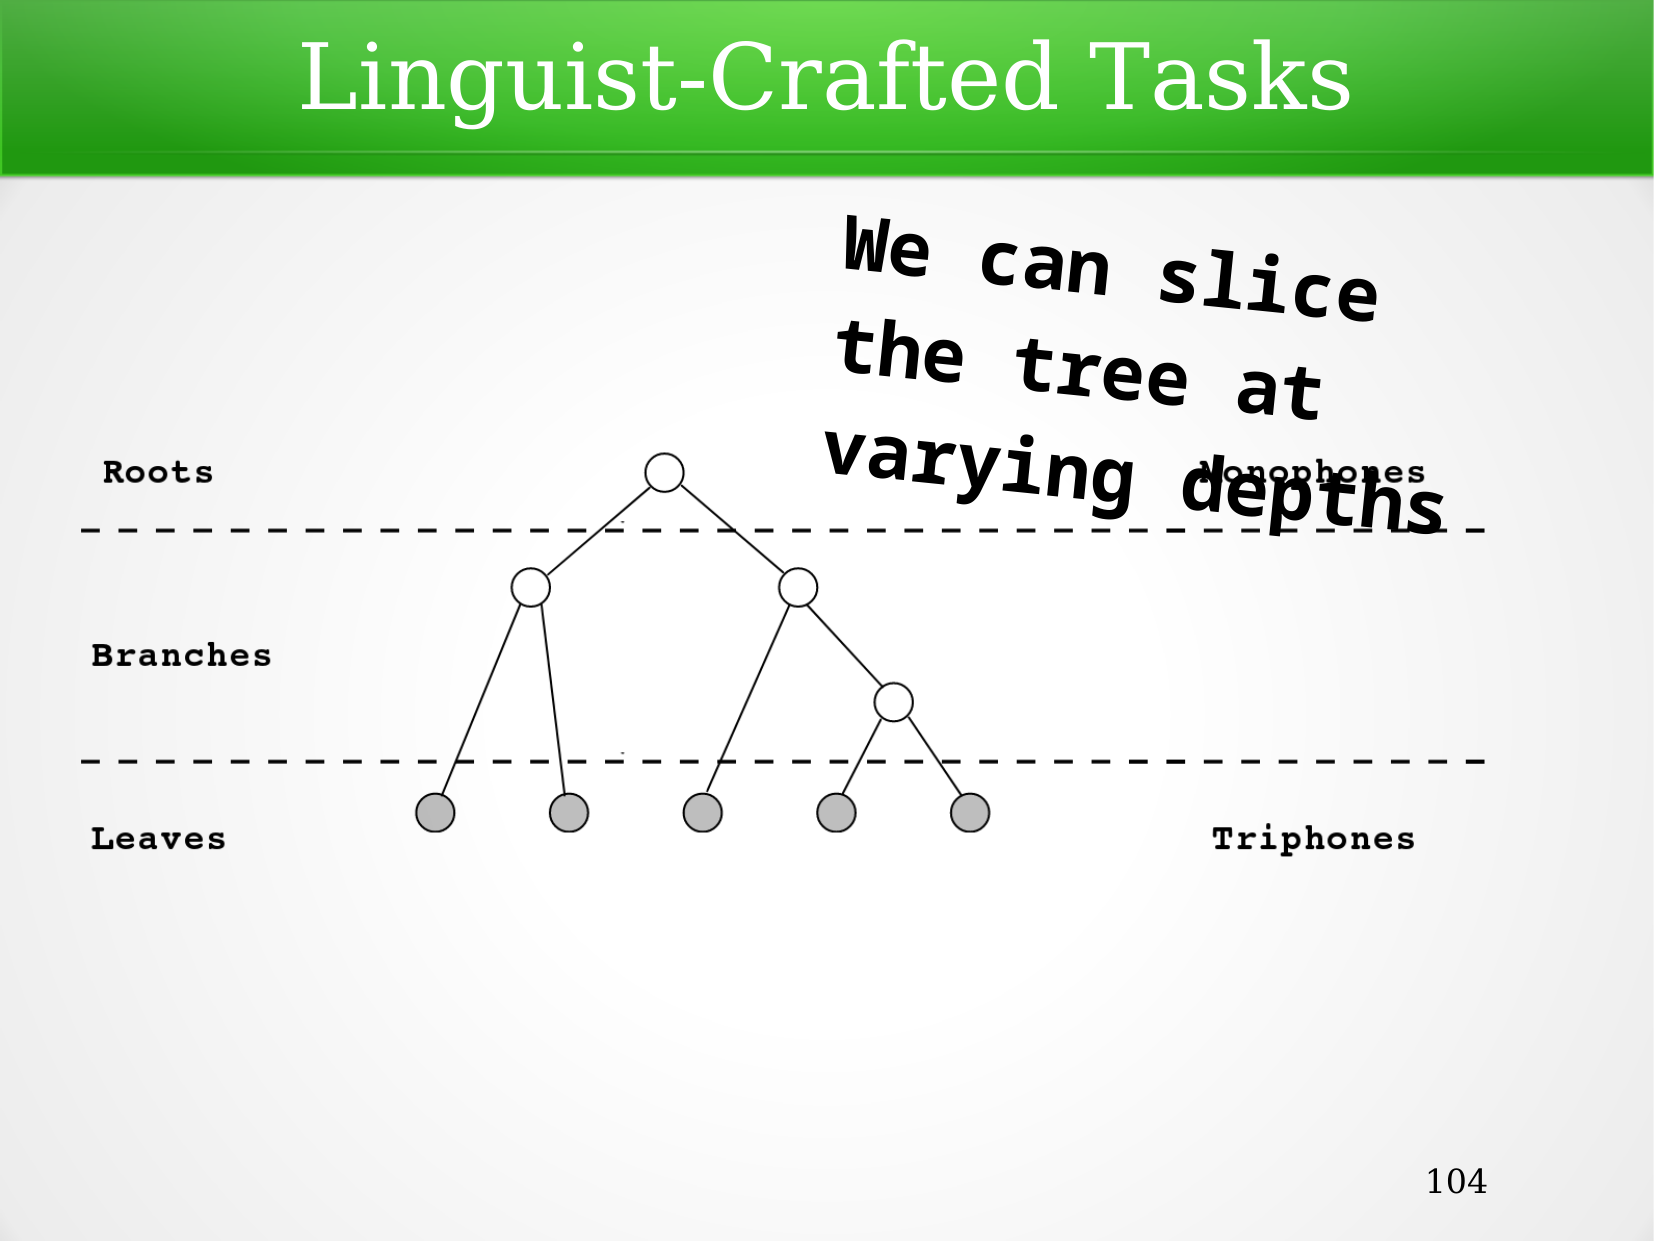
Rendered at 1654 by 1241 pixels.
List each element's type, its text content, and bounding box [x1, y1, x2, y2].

title Linguist-Crafted Tasks [82, 11, 1571, 154]
text_box We can slice the tree at varying depths [783, 180, 1516, 752]
picture [0, 0, 1654, 1241]
